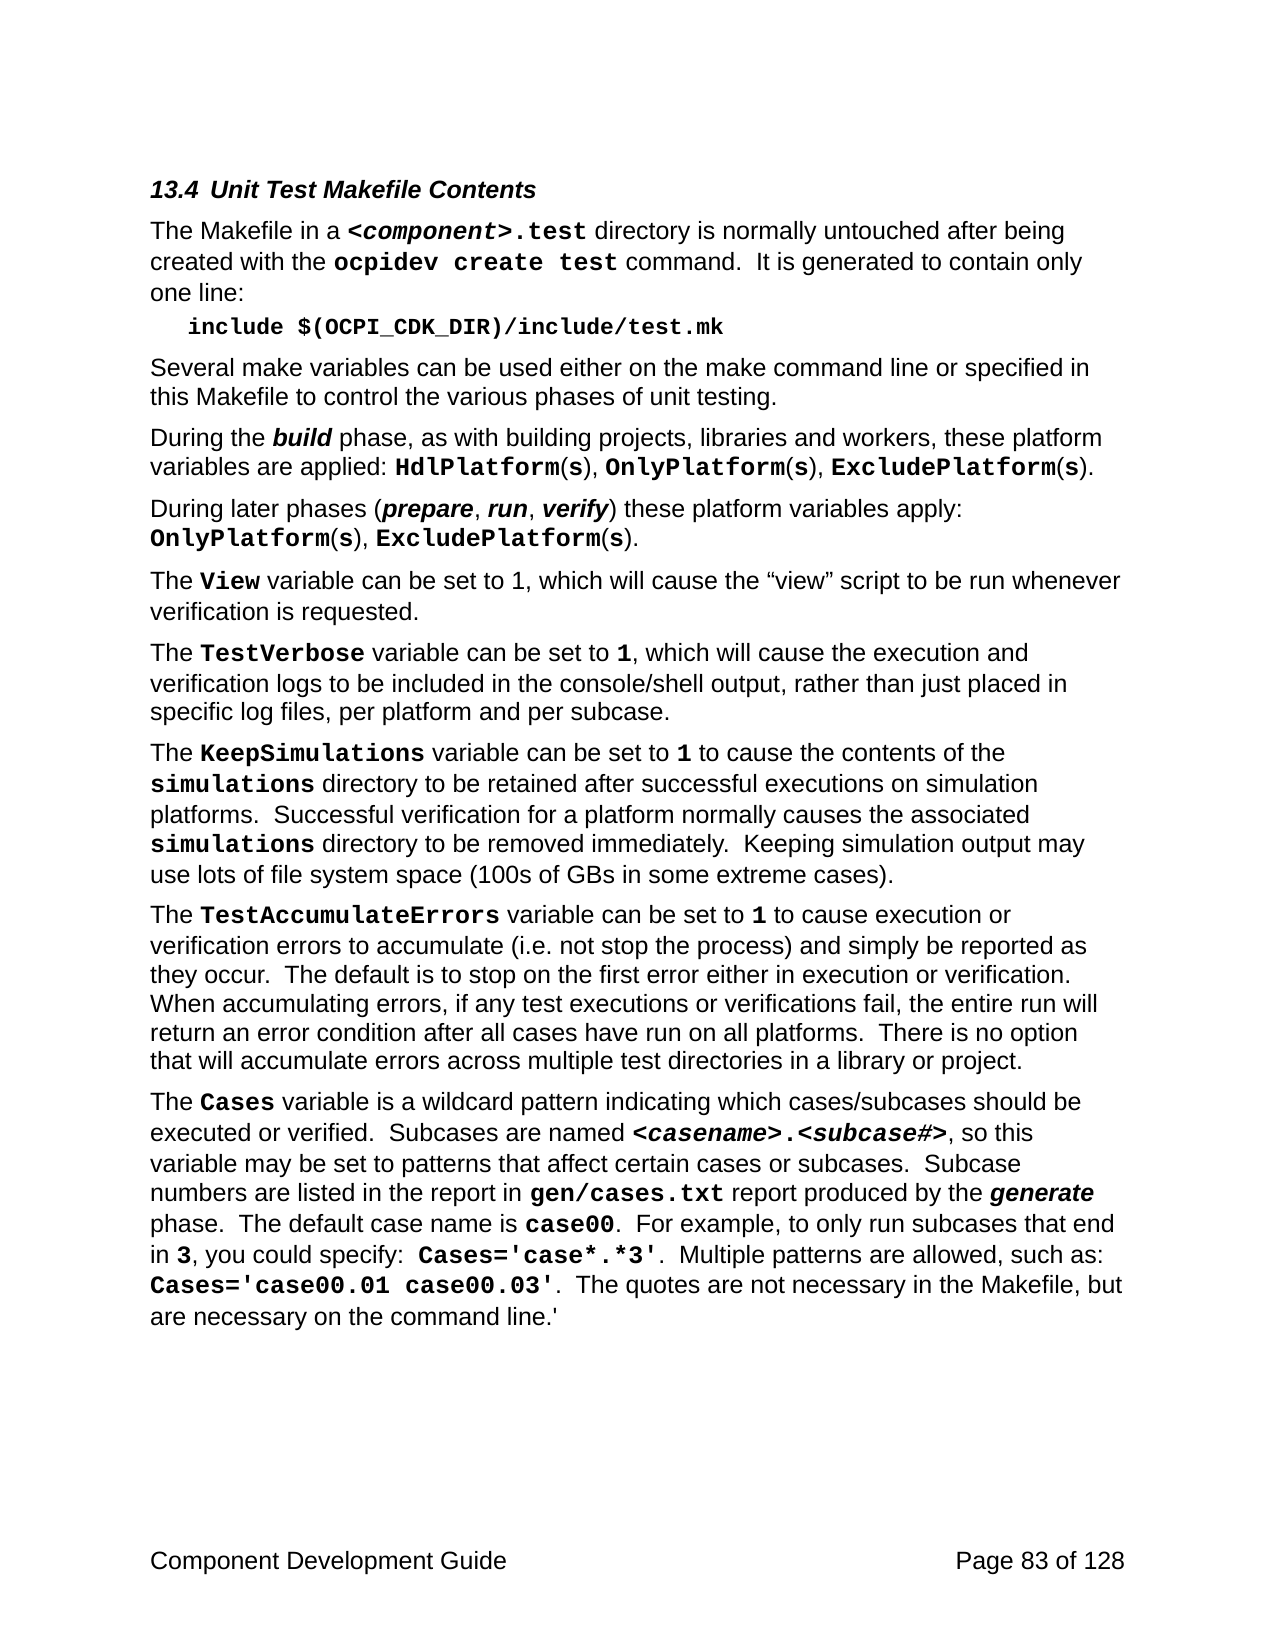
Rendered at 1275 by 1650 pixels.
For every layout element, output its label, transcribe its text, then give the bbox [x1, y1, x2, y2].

text The Makefile in a <component>.test directory is normally untouched after being created with the ocpidev create test command. It is generated to contain only one line: [150, 216, 1125, 306]
text The KeepSimulations variable can be set to 1 to cause the contents of the simulations directory to be retained after successful executions on simulation platforms. Successful verification for a platform normally causes the associated simulations directory to be removed immediately. Keeping simulation output may use lots of file system space (100s of GBs in some extreme cases). [150, 738, 1125, 888]
text Several make variables can be used either on the make command line or specified in this Makefile to control the various phases of unit testing. [150, 353, 1125, 411]
text During the build phase, as with building projects, libraries and workers, these platform variables are applied: HdlPlatform(s), OnlyPlatform(s), ExcludePlatform(s). [150, 423, 1125, 482]
subtitle Unit Test Makefile Contents [150, 175, 1125, 204]
text include $(OCPI_CDK_DIR)/include/test.mk [187, 315, 1125, 341]
text The Cases variable is a wildcard pattern indicating which cases/subcases should be executed or verified. Subcases are named <casename>.<subcase#>, so this variable may be set to patterns that affect certain cases or subcases. Subcase numbers are listed in the report in gen/cases.txt report produced by the generate phase. The default case name is case00. For example, to only run subcases that end in 3, you could specify: Cases='case*.*3'. Multiple patterns are allowed, such as: Cases='case00.01 case00.03'. The quotes are not necessary in the Makefile, but are necessary on the command line.' [150, 1087, 1125, 1330]
text The TestAccumulateErrors variable can be set to 1 to cause execution or verification errors to accumulate (i.e. not stop the process) and simply be reported as they occur. The default is to stop on the first error either in execution or verification. When accumulating errors, if any test executions or verifications fail, the entire run will return an error condition after all cases have run on all platforms. There is no option that will accumulate errors across multiple test directories in a library or project. [150, 900, 1125, 1075]
text The View variable can be set to 1, which will cause the “view” script to be run whenever verification is requested. [150, 566, 1125, 626]
text During later phases (prepare, run, verify) these platform variables apply: OnlyPlatform(s), ExcludePlatform(s). [150, 494, 1125, 554]
text The TestVerbose variable can be set to 1, which will cause the execution and verification logs to be included in the console/shell output, rather than just placed in specific log files, per platform and per subcase. [150, 638, 1125, 726]
